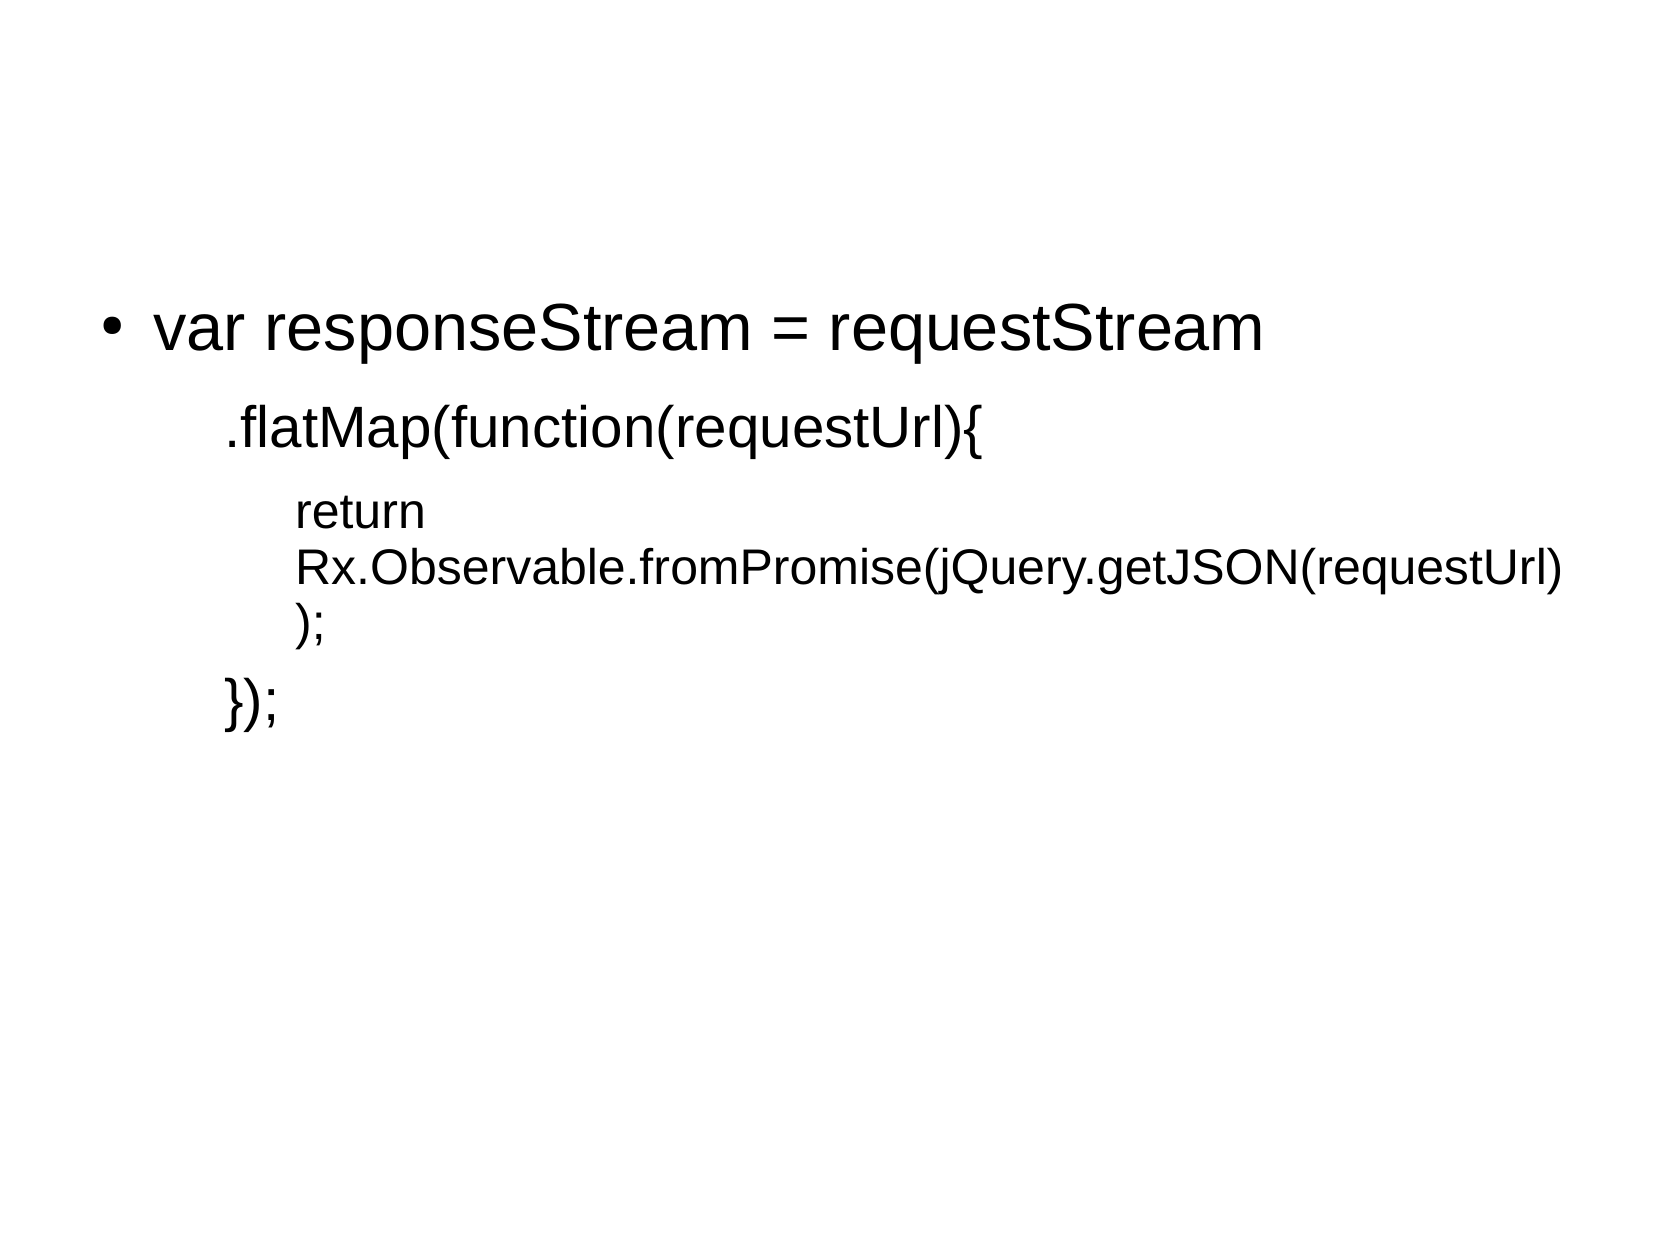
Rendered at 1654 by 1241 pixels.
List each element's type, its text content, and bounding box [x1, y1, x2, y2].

list var responseStream = requestStream .flatMap(function(requestUrl){ return Rx.Observable.fromPromise(jQuery.getJSON(requestUrl)); }); [82, 290, 1571, 1010]
